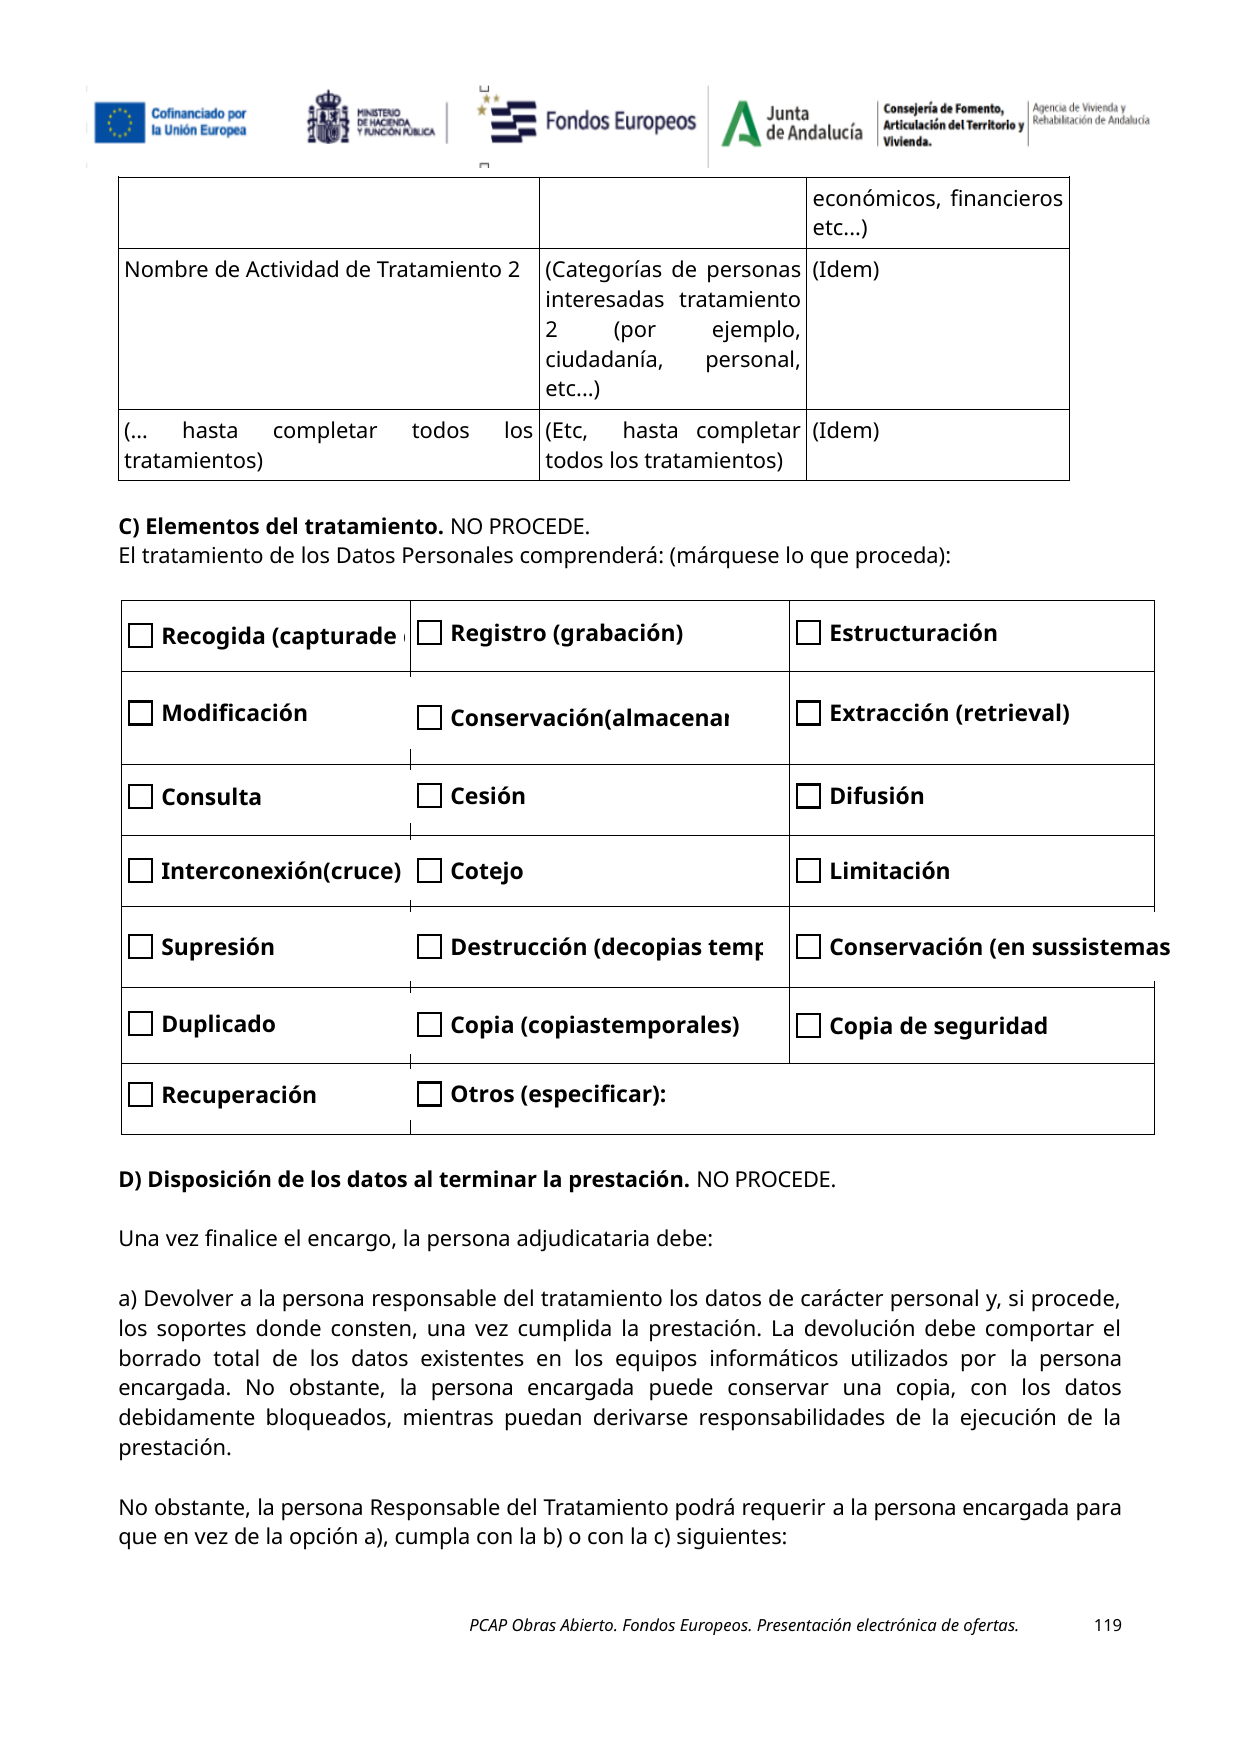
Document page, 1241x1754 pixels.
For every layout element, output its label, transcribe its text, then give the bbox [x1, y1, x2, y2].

text a) Devolver a la persona responsable del tratamiento los datos de carácter personal y, si procede, los soportes donde consten, una vez cumplida la prestación. La devolución debe comportar el borrado total de los datos existentes en los equipos informáticos utilizados por la persona encargada. No obstante, la persona encargada puede conservar una copia, con los datos debidamente bloqueados, mientras puedan derivarse responsabilidades de la ejecución de la prestación. [118, 1283, 1122, 1462]
table_header [790, 601, 1154, 671]
table_cell (Idem) [807, 410, 1069, 480]
text C) Elementos del tratamiento. NO PROCEDE. [118, 511, 1122, 541]
table_cell económicos, financieros etc...) [807, 178, 1069, 248]
table_header [411, 601, 789, 671]
table_cell [122, 672, 410, 764]
table_cell [411, 672, 789, 764]
picture [86, 81, 1164, 168]
table_cell [790, 988, 1154, 1063]
table_cell [790, 907, 1154, 987]
table_cell (Etc, hasta completar todos los tratamientos) [540, 410, 806, 480]
table_cell [122, 836, 410, 906]
text El tratamiento de los Datos Personales comprenderá: (márquese lo que proceda): [118, 541, 1122, 570]
table_cell [119, 178, 539, 248]
table_cell [411, 765, 789, 834]
table_cell [122, 988, 410, 1063]
table_cell [122, 1064, 410, 1134]
table_cell [790, 672, 1154, 764]
table_cell [790, 765, 1154, 834]
table_cell [411, 907, 789, 987]
table_cell (Idem) [807, 249, 1069, 409]
table_cell Nombre de Actividad de Tratamiento 2 [119, 249, 539, 409]
table_cell [540, 178, 806, 248]
text D) Disposición de los datos al terminar la prestación. NO PROCEDE. [118, 1164, 1122, 1194]
table_cell [790, 836, 1154, 906]
text Una vez finalice el encargo, la persona adjudicataria debe: [118, 1223, 1122, 1253]
text No obstante, la persona Responsable del Tratamiento podrá requerir a la persona encargada para que en vez de la opción a), cumpla con la b) o con la c) siguientes: [118, 1492, 1122, 1551]
table_cell (… hasta completar todos los tratamientos) [119, 410, 539, 480]
table_header [122, 601, 410, 671]
table_cell [122, 907, 410, 987]
table_cell [411, 836, 789, 906]
table_cell (Categorías de personas interesadas tratamiento 2 (por ejemplo, ciudadanía, personal, etc...) [540, 249, 806, 409]
table_cell [411, 988, 789, 1063]
table_cell [411, 1064, 1154, 1134]
table_cell [122, 765, 410, 834]
